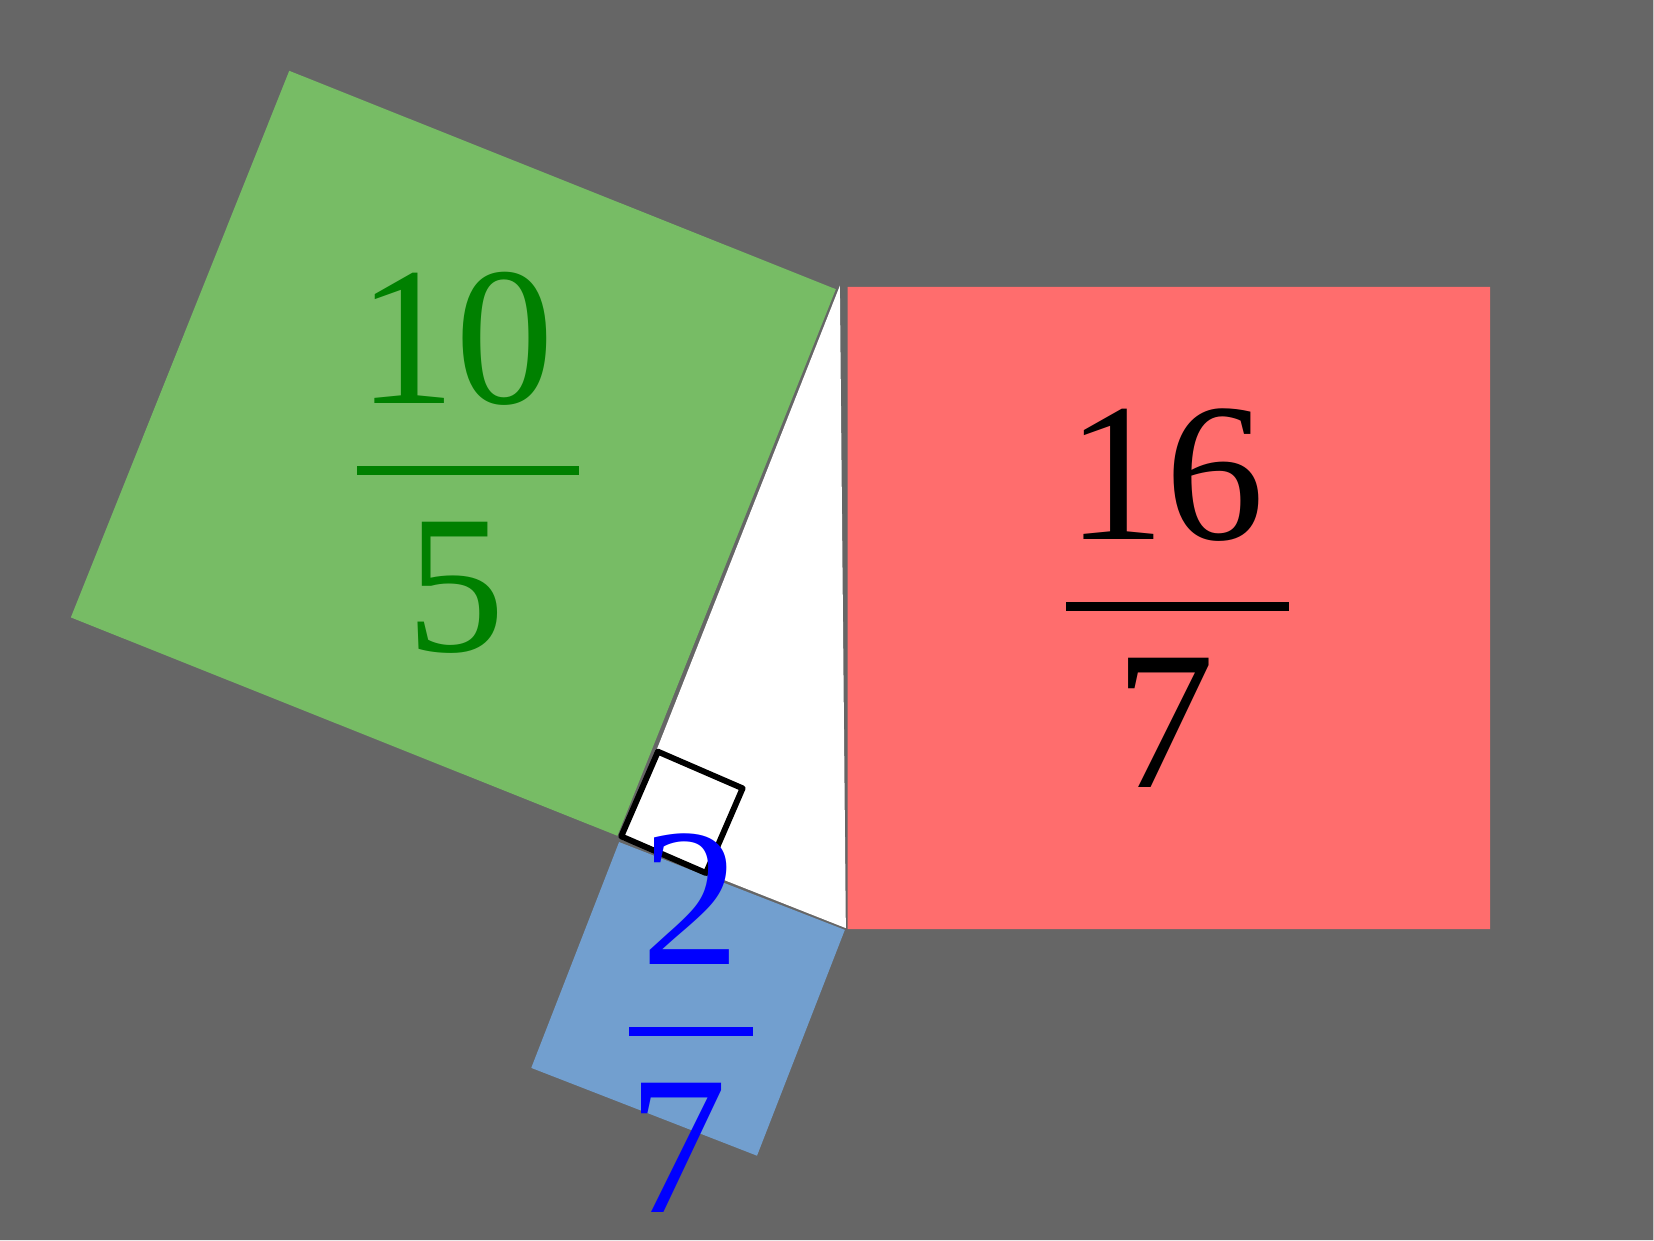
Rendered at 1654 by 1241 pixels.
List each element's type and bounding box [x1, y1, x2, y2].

chart [1003, 366, 1341, 836]
text_box [645, 757, 738, 791]
chart [295, 230, 631, 700]
chart [566, 791, 805, 1241]
text_box [0, 0, 1654, 1241]
